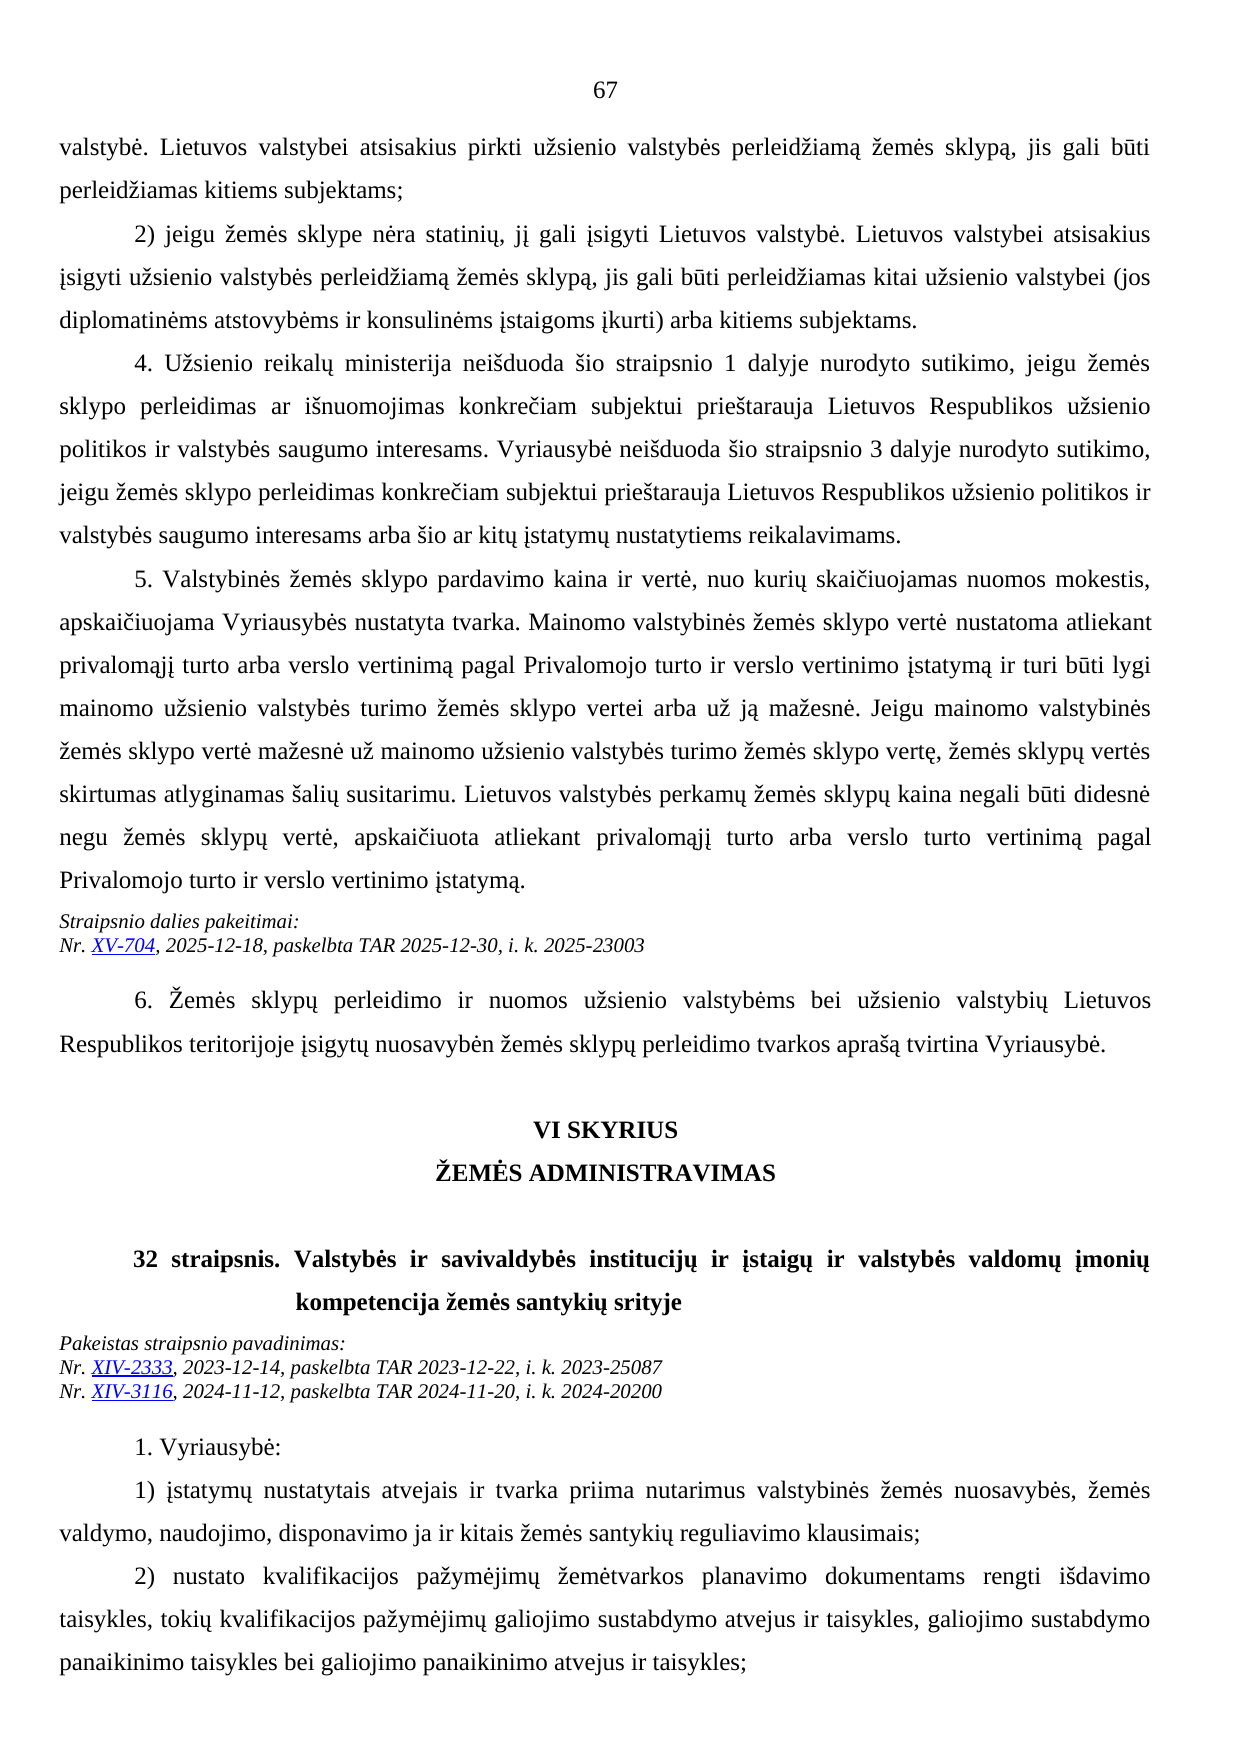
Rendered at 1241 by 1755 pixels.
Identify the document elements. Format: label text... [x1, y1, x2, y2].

text 6. Žemės sklypų perleidimo ir nuomos užsienio valstybėms bei užsienio valstybių Lietuvos Respublikos teritorijoje įsigytų nuosavybėn žemės sklypų perleidimo tvarkos aprašą tvirtina Vyriausybė. [59, 986, 1152, 1057]
text Nr. XIV-2333, 2023-12-14, paskelbta TAR 2023-12-22, i. k. 2023-25087 [59, 1355, 1152, 1379]
text Žemės administravimas [59, 1158, 1152, 1187]
text Pakeistas straipsnio pavadinimas: [59, 1331, 1152, 1355]
text 1) įstatymų nustatytais atvejais ir tvarka priima nutarimus valstybinės žemės nuosavybės, žemės valdymo, naudojimo, disponavimo ja ir kitais žemės santykių reguliavimo klausimais; [59, 1475, 1152, 1547]
text Nr. XIV-3116, 2024-11-12, paskelbta TAR 2024-11-20, i. k. 2024-20200 [59, 1379, 1152, 1403]
text 5. Valstybinės žemės sklypo pardavimo kaina ir vertė, nuo kurių skaičiuojamas nuomos mokestis, apskaičiuojama Vyriausybės nustatyta tvarka. Mainomo valstybinės žemės sklypo vertė nustatoma atliekant privalomąjį turto arba verslo vertinimą pagal Privalomojo turto ir verslo vertinimo įstatymą ir turi būti lygi mainomo užsienio valstybės turimo žemės sklypo vertei arba už ją mažesnė. Jeigu mainomo valstybinės žemės sklypo vertė mažesnė už mainomo užsienio valstybės turimo žemės sklypo vertę, žemės sklypų vertės skirtumas atlyginamas šalių susitarimu. Lietuvos valstybės perkamų žemės sklypų kaina negali būti didesnė negu žemės sklypų vertė, apskaičiuota atliekant privalomąjį turto arba verslo turto vertinimą pagal Privalomojo turto ir verslo vertinimo įstatymą. [59, 564, 1152, 894]
text 4. Užsienio reikalų ministerija neišduoda šio straipsnio 1 dalyje nurodyto sutikimo, jeigu žemės sklypo perleidimas ar išnuomojimas konkrečiam subjektui prieštarauja Lietuvos Respublikos užsienio politikos ir valstybės saugumo interesams. Vyriausybė neišduoda šio straipsnio 3 dalyje nurodyto sutikimo, jeigu žemės sklypo perleidimas konkrečiam subjektui prieštarauja Lietuvos Respublikos užsienio politikos ir valstybės saugumo interesams arba šio ar kitų įstatymų nustatytiems reikalavimams. [59, 348, 1152, 549]
text 32 straipsnis. Valstybės ir savivaldybės institucijų ir įstaigų ir valstybės valdomų įmonių kompetencija žemės santykių srityje [133, 1244, 1152, 1316]
text Straipsnio dalies pakeitimai: [59, 909, 1152, 933]
text 2) jeigu žemės sklype nėra statinių, jį gali įsigyti Lietuvos valstybė. Lietuvos valstybei atsisakius įsigyti užsienio valstybės perleidžiamą žemės sklypą, jis gali būti perleidžiamas kitai užsienio valstybei (jos diplomatinėms atstovybėms ir konsulinėms įstaigoms įkurti) arba kitiems subjektams. [59, 219, 1152, 334]
text 1. Vyriausybė: [59, 1432, 1152, 1460]
text VI skyrius [59, 1115, 1152, 1144]
text 2) nustato kvalifikacijos pažymėjimų žemėtvarkos planavimo dokumentams rengti išdavimo taisykles, tokių kvalifikacijos pažymėjimų galiojimo sustabdymo atvejus ir taisykles, galiojimo sustabdymo panaikinimo taisykles bei galiojimo panaikinimo atvejus ir taisykles; [59, 1561, 1152, 1676]
text Nr. XV-704, 2025-12-18, paskelbta TAR 2025-12-30, i. k. 2025-23003 [59, 933, 1152, 957]
text valstybė. Lietuvos valstybei atsisakius pirkti užsienio valstybės perleidžiamą žemės sklypą, jis gali būti perleidžiamas kitiems subjektams; [59, 132, 1152, 204]
